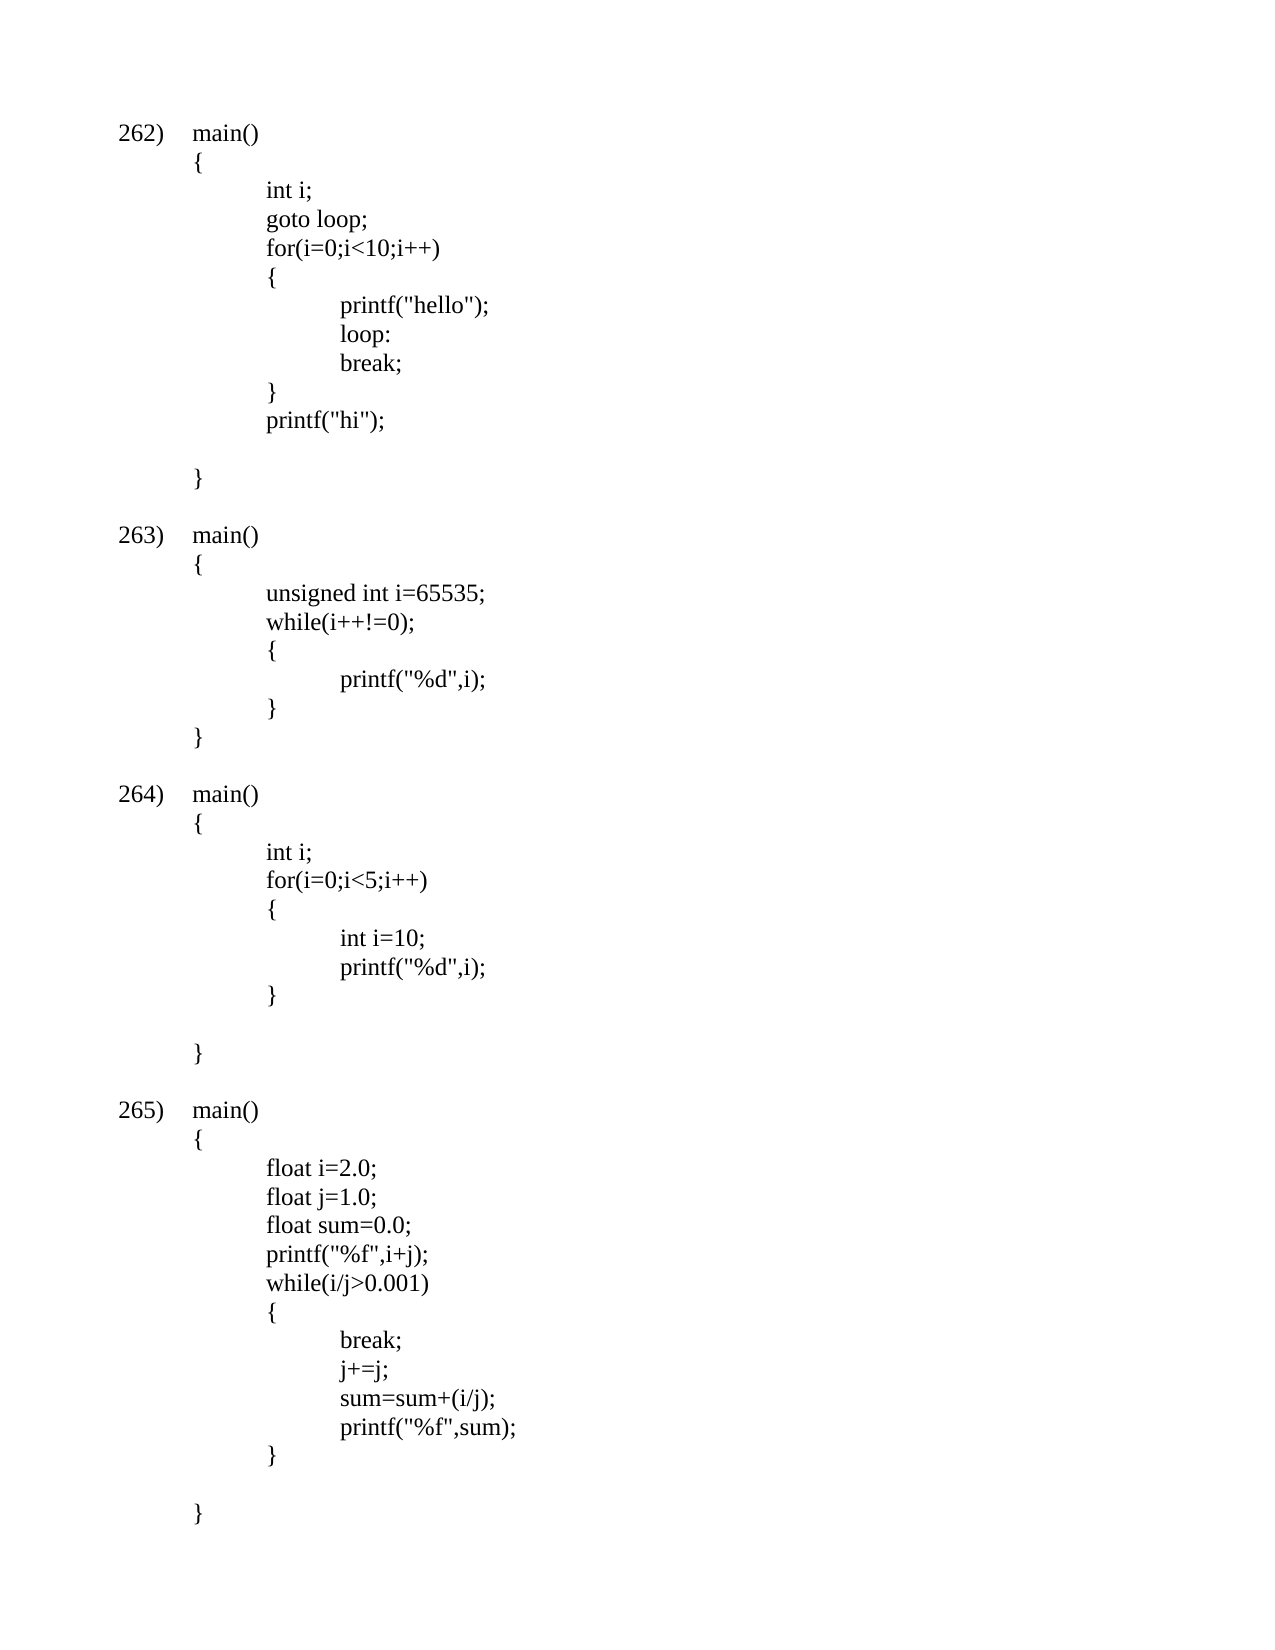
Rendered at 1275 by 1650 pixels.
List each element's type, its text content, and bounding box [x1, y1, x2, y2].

text } [118, 1441, 1157, 1469]
text } [118, 377, 1157, 406]
text 264) main() [118, 779, 1157, 808]
text } [118, 693, 1157, 722]
text j+=j; [118, 1354, 1157, 1383]
text float j=1.0; [118, 1182, 1157, 1211]
text printf("%d",i); [118, 664, 1157, 693]
text { [118, 636, 1157, 664]
text printf("%d",i); [118, 952, 1157, 981]
text { [118, 1297, 1157, 1326]
text float sum=0.0; [118, 1211, 1157, 1239]
text { [118, 262, 1157, 291]
text printf("hi"); [118, 406, 1157, 434]
text int i=10; [118, 923, 1157, 952]
text } [118, 463, 1157, 492]
text for(i=0;i<5;i++) [118, 866, 1157, 894]
text for(i=0;i<10;i++) [118, 233, 1157, 262]
text } [118, 722, 1157, 751]
text loop: [118, 319, 1157, 348]
text unsigned int i=65535; [118, 578, 1157, 607]
text } [118, 1498, 1157, 1527]
text goto loop; [118, 204, 1157, 233]
text printf("%f",sum); [118, 1412, 1157, 1441]
text { [118, 549, 1157, 578]
text 263) main() [118, 521, 1157, 549]
text { [118, 808, 1157, 837]
text { [118, 147, 1157, 176]
text } [118, 1038, 1157, 1067]
text sum=sum+(i/j); [118, 1383, 1157, 1412]
text float i=2.0; [118, 1153, 1157, 1182]
text while(i++!=0); [118, 607, 1157, 636]
text break; [118, 1326, 1157, 1354]
text 262) main() [118, 118, 1157, 147]
text int i; [118, 176, 1157, 204]
text printf("hello"); [118, 291, 1157, 319]
text } [118, 981, 1157, 1009]
text int i; [118, 837, 1157, 866]
text break; [118, 348, 1157, 377]
text while(i/j>0.001) [118, 1268, 1157, 1297]
text { [118, 894, 1157, 923]
text printf("%f",i+j); [118, 1239, 1157, 1268]
text { [118, 1124, 1157, 1153]
text 265) main() [118, 1096, 1157, 1124]
